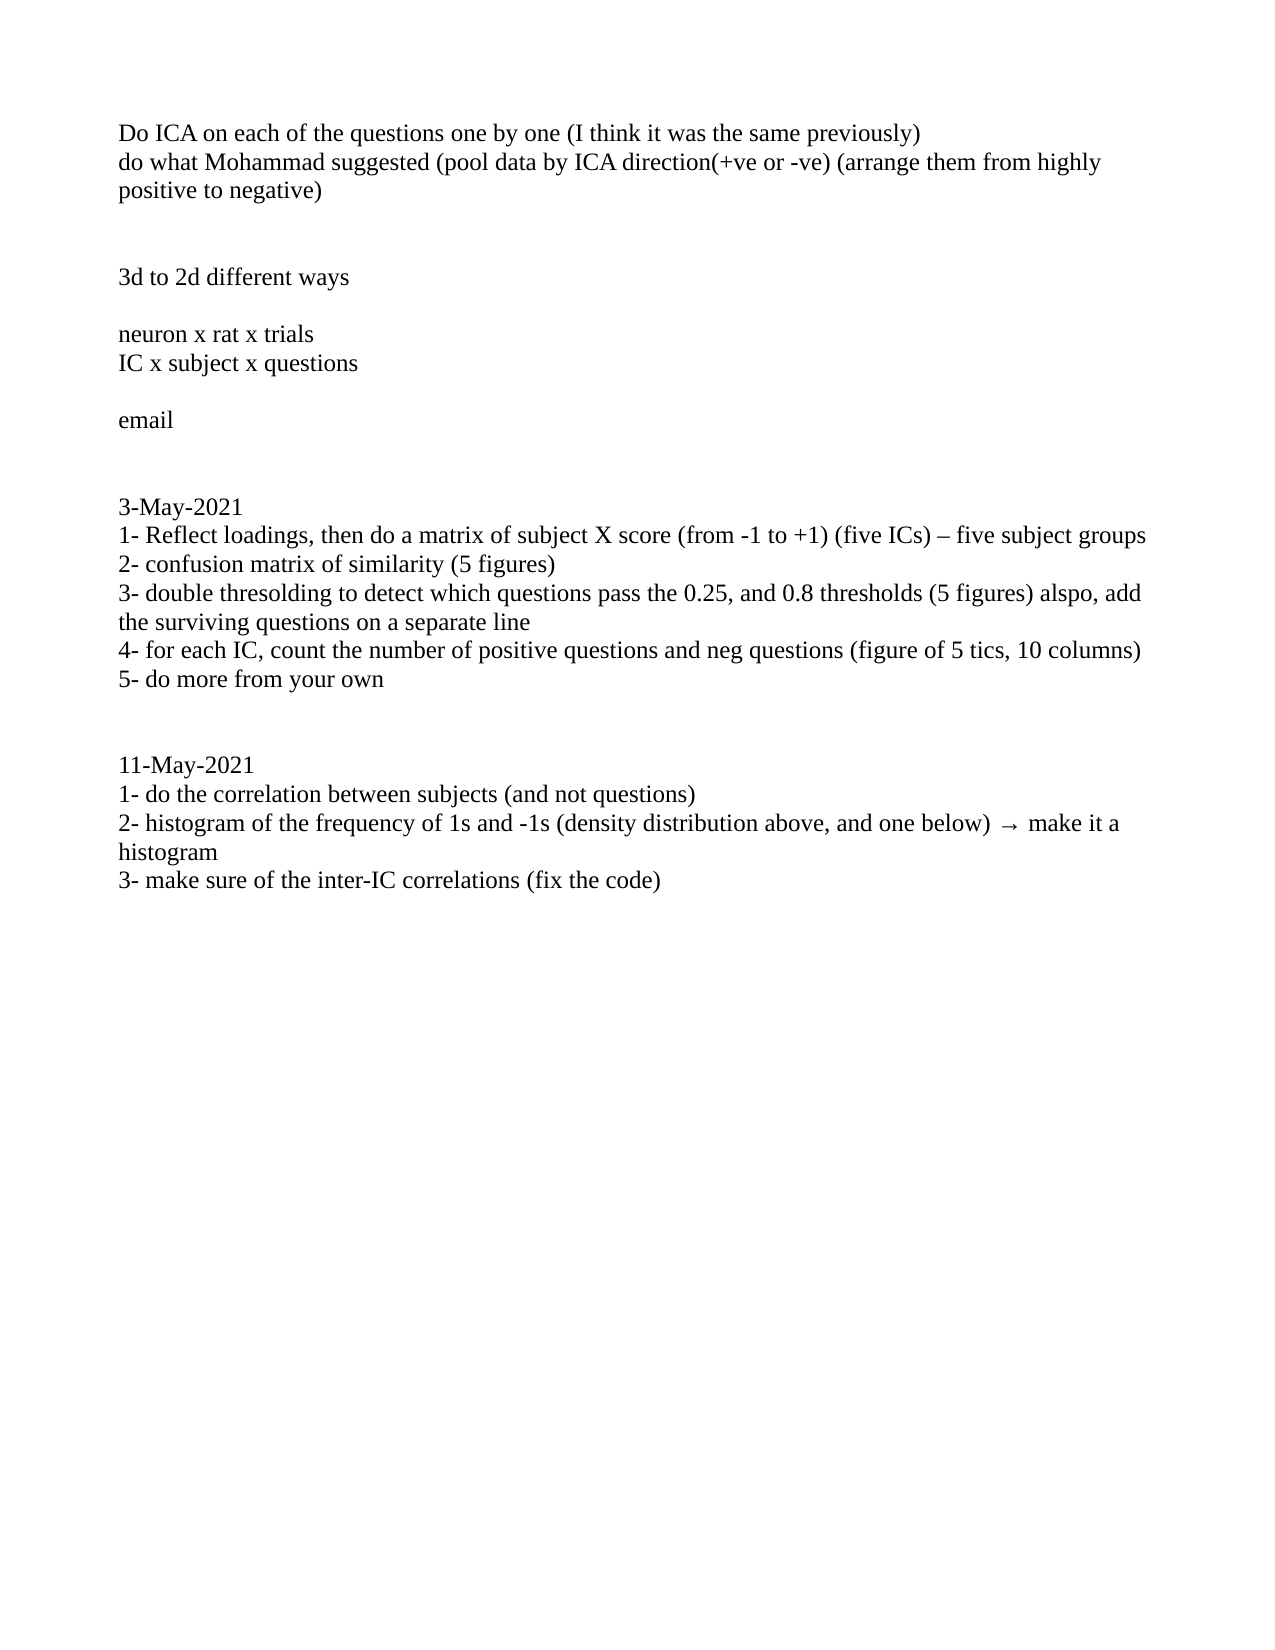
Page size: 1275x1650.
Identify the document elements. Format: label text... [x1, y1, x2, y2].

text IC x subject x questions [118, 348, 1157, 377]
text email [118, 406, 1157, 434]
text 5- do more from your own [118, 664, 1157, 693]
text 2- histogram of the frequency of 1s and -1s (density distribution above, and one below) → make it a histogram [118, 808, 1157, 866]
text neuron x rat x trials [118, 319, 1157, 348]
text 4- for each IC, count the number of positive questions and neg questions (figure of 5 tics, 10 columns) [118, 636, 1157, 664]
text 11-May-2021 [118, 751, 1157, 779]
text 1- do the correlation between subjects (and not questions) [118, 779, 1157, 808]
text Do ICA on each of the questions one by one (I think it was the same previously) [118, 118, 1157, 147]
text 1- Reflect loadings, then do a matrix of subject X score (from -1 to +1) (five ICs) – five subject groups [118, 521, 1157, 549]
text 3- make sure of the inter-IC correlations (fix the code) [118, 866, 1157, 894]
text 2- confusion matrix of similarity (5 figures) [118, 549, 1157, 578]
text 3-May-2021 [118, 492, 1157, 521]
text 3- double thresolding to detect which questions pass the 0.25, and 0.8 thresholds (5 figures) alspo, add the surviving questions on a separate line [118, 578, 1157, 636]
text 3d to 2d different ways [118, 262, 1157, 291]
text do what Mohammad suggested (pool data by ICA direction(+ve or -ve) (arrange them from highly positive to negative) [118, 147, 1157, 204]
